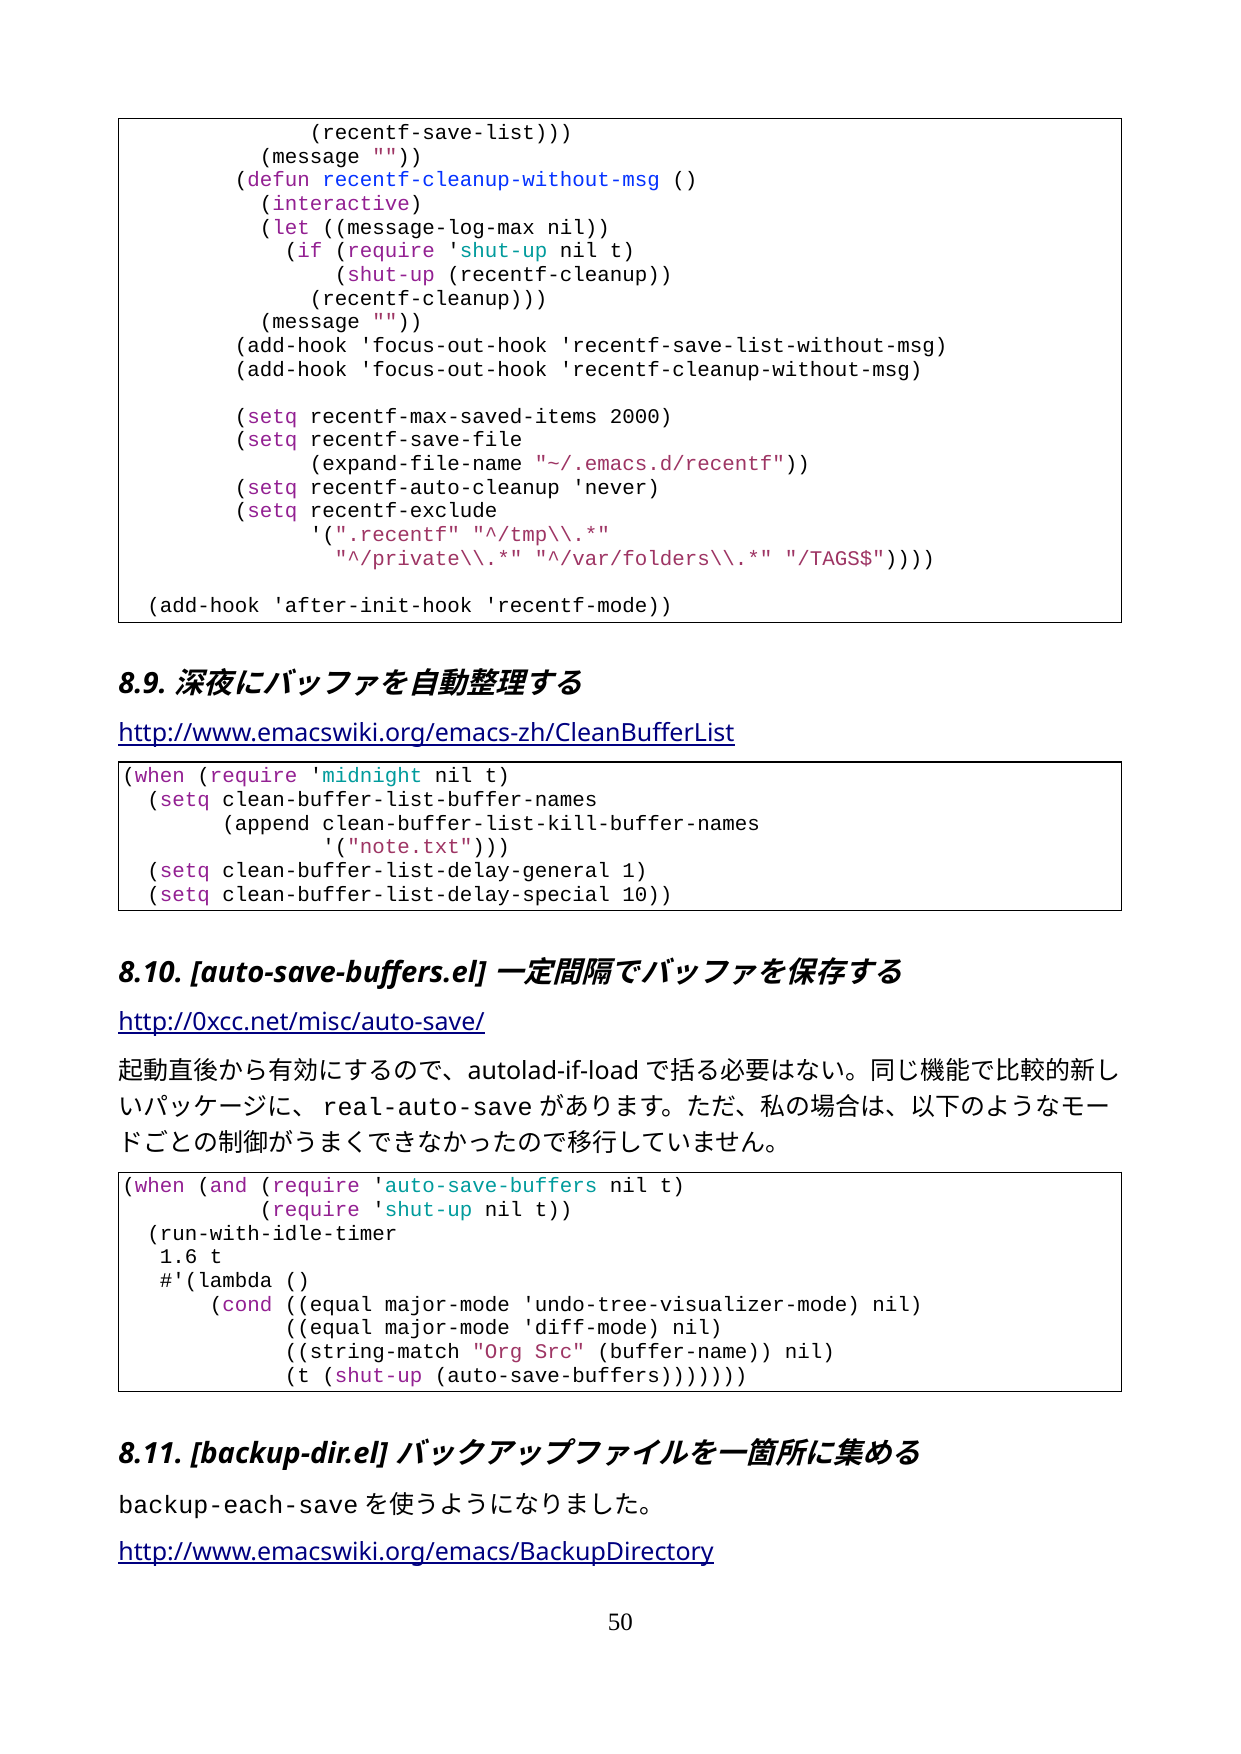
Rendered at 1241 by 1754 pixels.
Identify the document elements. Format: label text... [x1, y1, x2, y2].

text (cond ((equal major-mode 'undo-tree-visualizer-mode) nil) [119, 1290, 1121, 1313]
text (add-hook 'after-init-hook 'recentf-mode)) [119, 591, 1121, 622]
subtitle [backup-dir.el] バックアップファイルを一箇所に集める [118, 1430, 1122, 1472]
text (run-with-idle-timer [119, 1219, 1121, 1242]
text (add-hook 'focus-out-hook 'recentf-cleanup-without-msg) [119, 354, 1121, 378]
text '(".recentf" "^/tmp\\.*" [119, 520, 1121, 544]
text ((string-match "Org Src" (buffer-name)) nil) [119, 1337, 1121, 1361]
subtitle [auto-save-buffers.el] 一定間隔でバッファを保存する [118, 949, 1122, 991]
text (if (require 'shut-up nil t) [119, 236, 1121, 260]
text "^/private\\.*" "^/var/folders\\.*" "/TAGS$")))) [119, 544, 1121, 567]
text (defun recentf-cleanup-without-msg () [119, 165, 1121, 189]
text http://www.emacswiki.org/emacs/BackupDirectory [118, 1533, 1122, 1568]
text backup-each-save を使うようになりました。 [118, 1484, 1122, 1521]
text (when (require 'midnight nil t) [119, 763, 1121, 785]
text 起動直後から有効にするので、autolad-if-load で括る必要はない。同じ機能で比較的新しいパッケージに、 real-auto-save があります。ただ、私の場合は、以下のようなモードごとの制御がうまくできなかったので移行していません。 [118, 1050, 1122, 1159]
text '("note.txt"))) [119, 832, 1121, 856]
text http://www.emacswiki.org/emacs-zh/CleanBufferList [118, 715, 1122, 749]
text 1.6 t [119, 1242, 1121, 1266]
text ((equal major-mode 'diff-mode) nil) [119, 1313, 1121, 1337]
text (expand-file-name "~/.emacs.d/recentf")) [119, 449, 1121, 473]
text (message "")) [119, 307, 1121, 331]
text (shut-up (recentf-cleanup)) [119, 260, 1121, 284]
text (message "")) [119, 142, 1121, 165]
text (setq recentf-max-saved-items 2000) [119, 402, 1121, 426]
text (setq recentf-exclude [119, 496, 1121, 520]
text (when (and (require 'auto-save-buffers nil t) [119, 1173, 1121, 1195]
text (setq clean-buffer-list-delay-special 10)) [119, 880, 1121, 910]
text (t (shut-up (auto-save-buffers))))))) [119, 1361, 1121, 1391]
text (interactive) [119, 189, 1121, 213]
text (setq clean-buffer-list-delay-general 1) [119, 856, 1121, 880]
text (add-hook 'focus-out-hook 'recentf-save-list-without-msg) [119, 331, 1121, 354]
text (append clean-buffer-list-kill-buffer-names [119, 809, 1121, 832]
text #'(lambda () [119, 1266, 1121, 1290]
text (require 'shut-up nil t)) [119, 1195, 1121, 1219]
text (recentf-cleanup))) [119, 284, 1121, 307]
text http://0xcc.net/misc/auto-save/ [118, 1003, 1122, 1038]
text (recentf-save-list))) [119, 119, 1121, 142]
text (let ((message-log-max nil)) [119, 213, 1121, 236]
text (setq recentf-auto-cleanup 'never) [119, 473, 1121, 496]
subtitle 深夜にバッファを自動整理する [118, 660, 1122, 702]
text (setq clean-buffer-list-buffer-names [119, 785, 1121, 809]
text (setq recentf-save-file [119, 426, 1121, 449]
